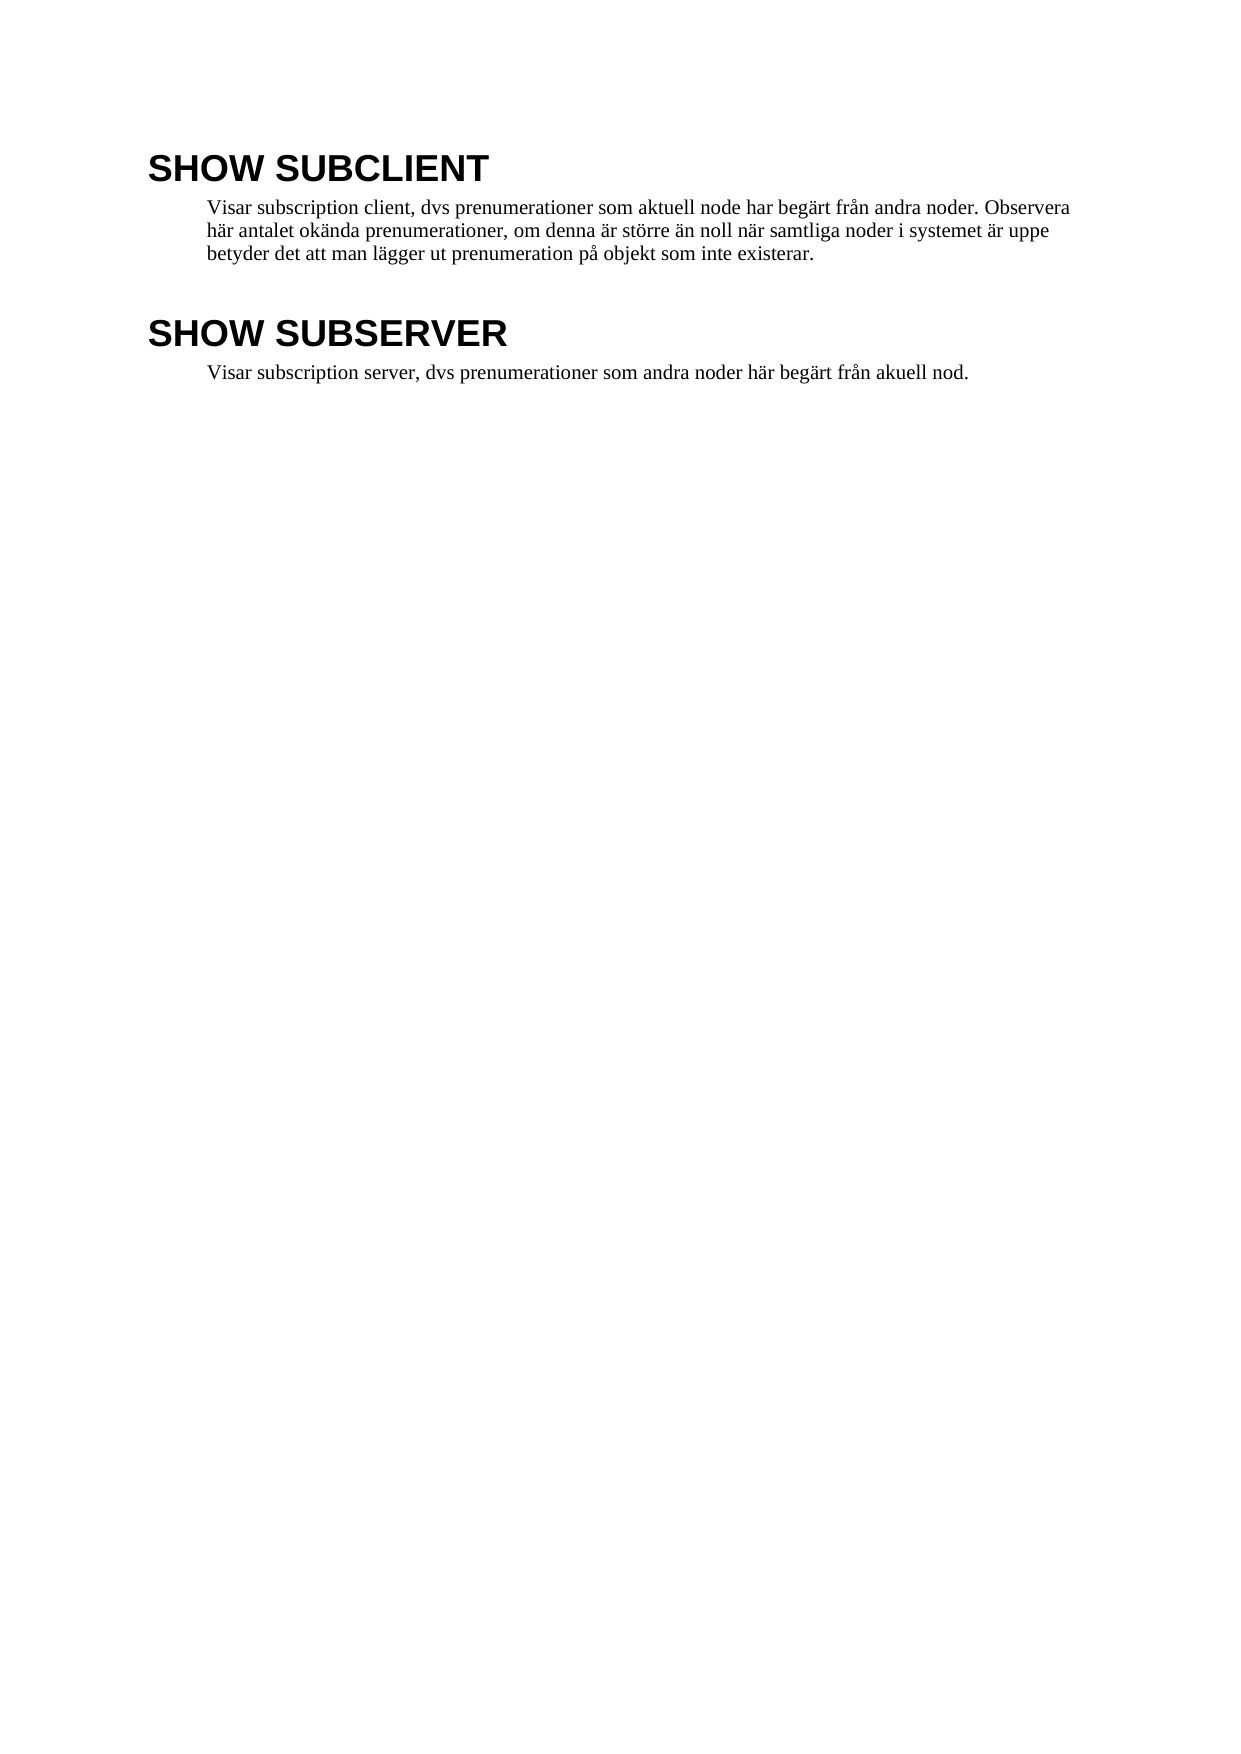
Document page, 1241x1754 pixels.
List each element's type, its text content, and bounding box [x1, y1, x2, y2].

subtitle SHOW SUBCLIENT [148, 148, 1092, 189]
subtitle SHOW SUBSERVER [148, 313, 1092, 355]
text Visar subscription client, dvs prenumerationer som aktuell node har begärt från andra noder. Observera här antalet okända prenumerationer, om denna är större än noll när samtliga noder i systemet är uppe betyder det att man lägger ut prenumeration på objekt som inte existerar. [207, 196, 1092, 265]
text Visar subscription server, dvs prenumerationer som andra noder här begärt från akuell nod. [207, 361, 1092, 384]
